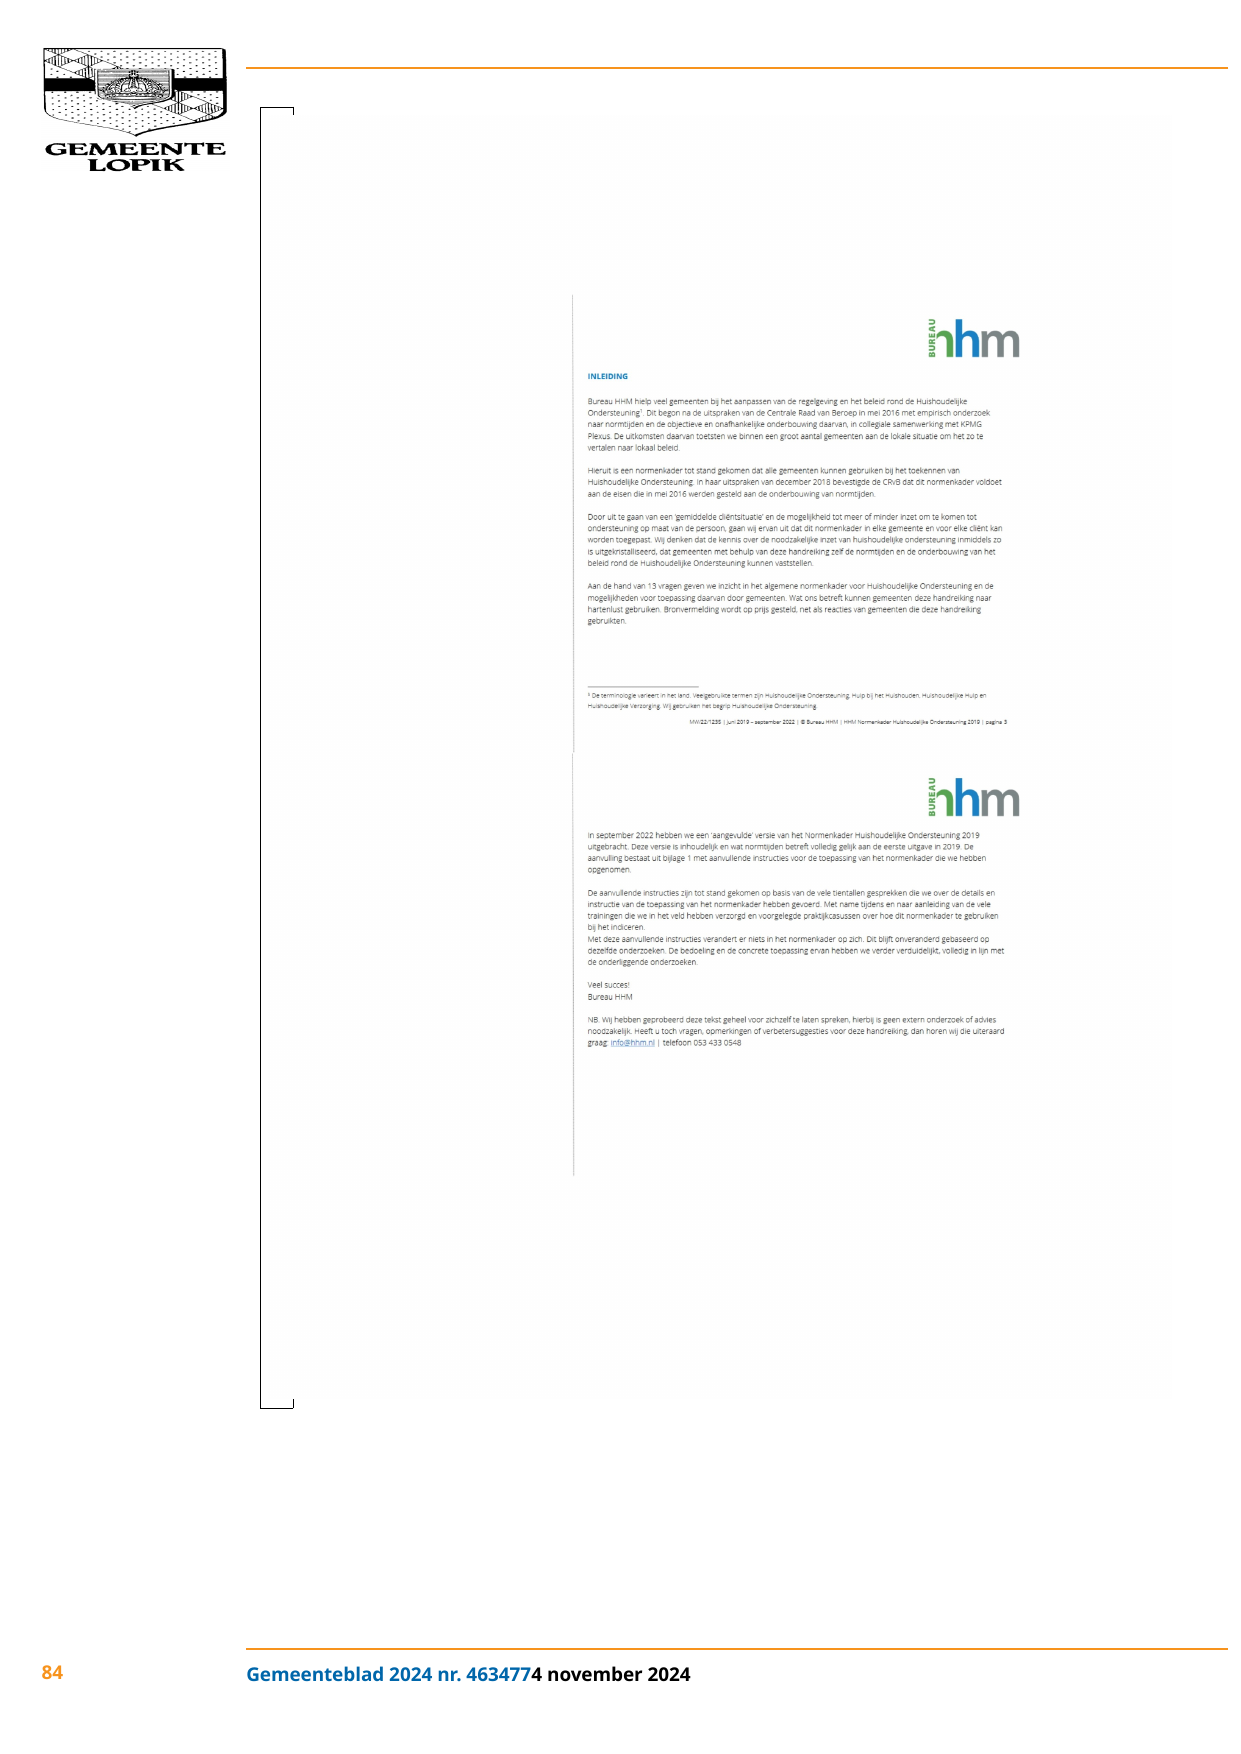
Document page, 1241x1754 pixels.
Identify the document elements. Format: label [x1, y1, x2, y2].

picture [268, 115, 1173, 1399]
picture [41, 47, 231, 172]
